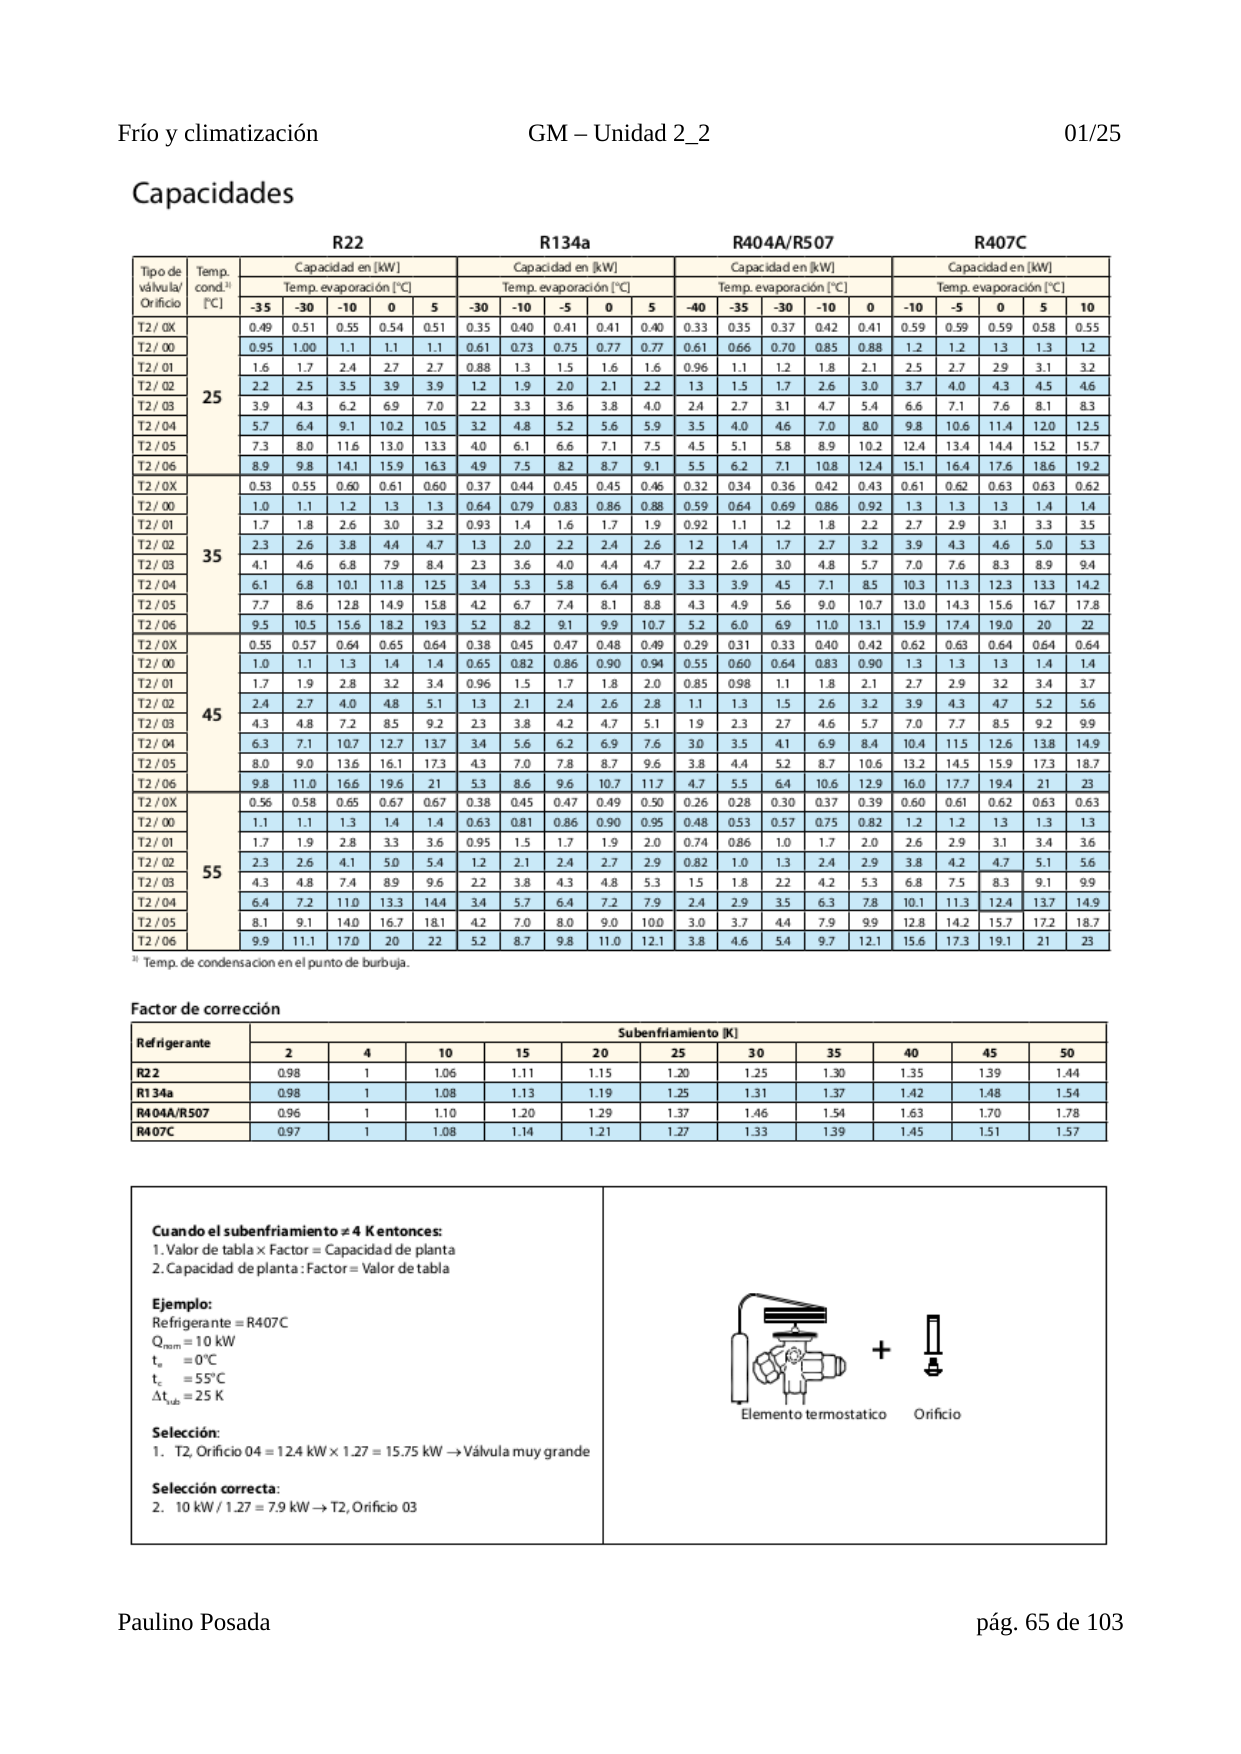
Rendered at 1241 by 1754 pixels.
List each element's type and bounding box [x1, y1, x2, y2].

picture [118, 176, 1123, 980]
picture [118, 996, 1123, 1558]
